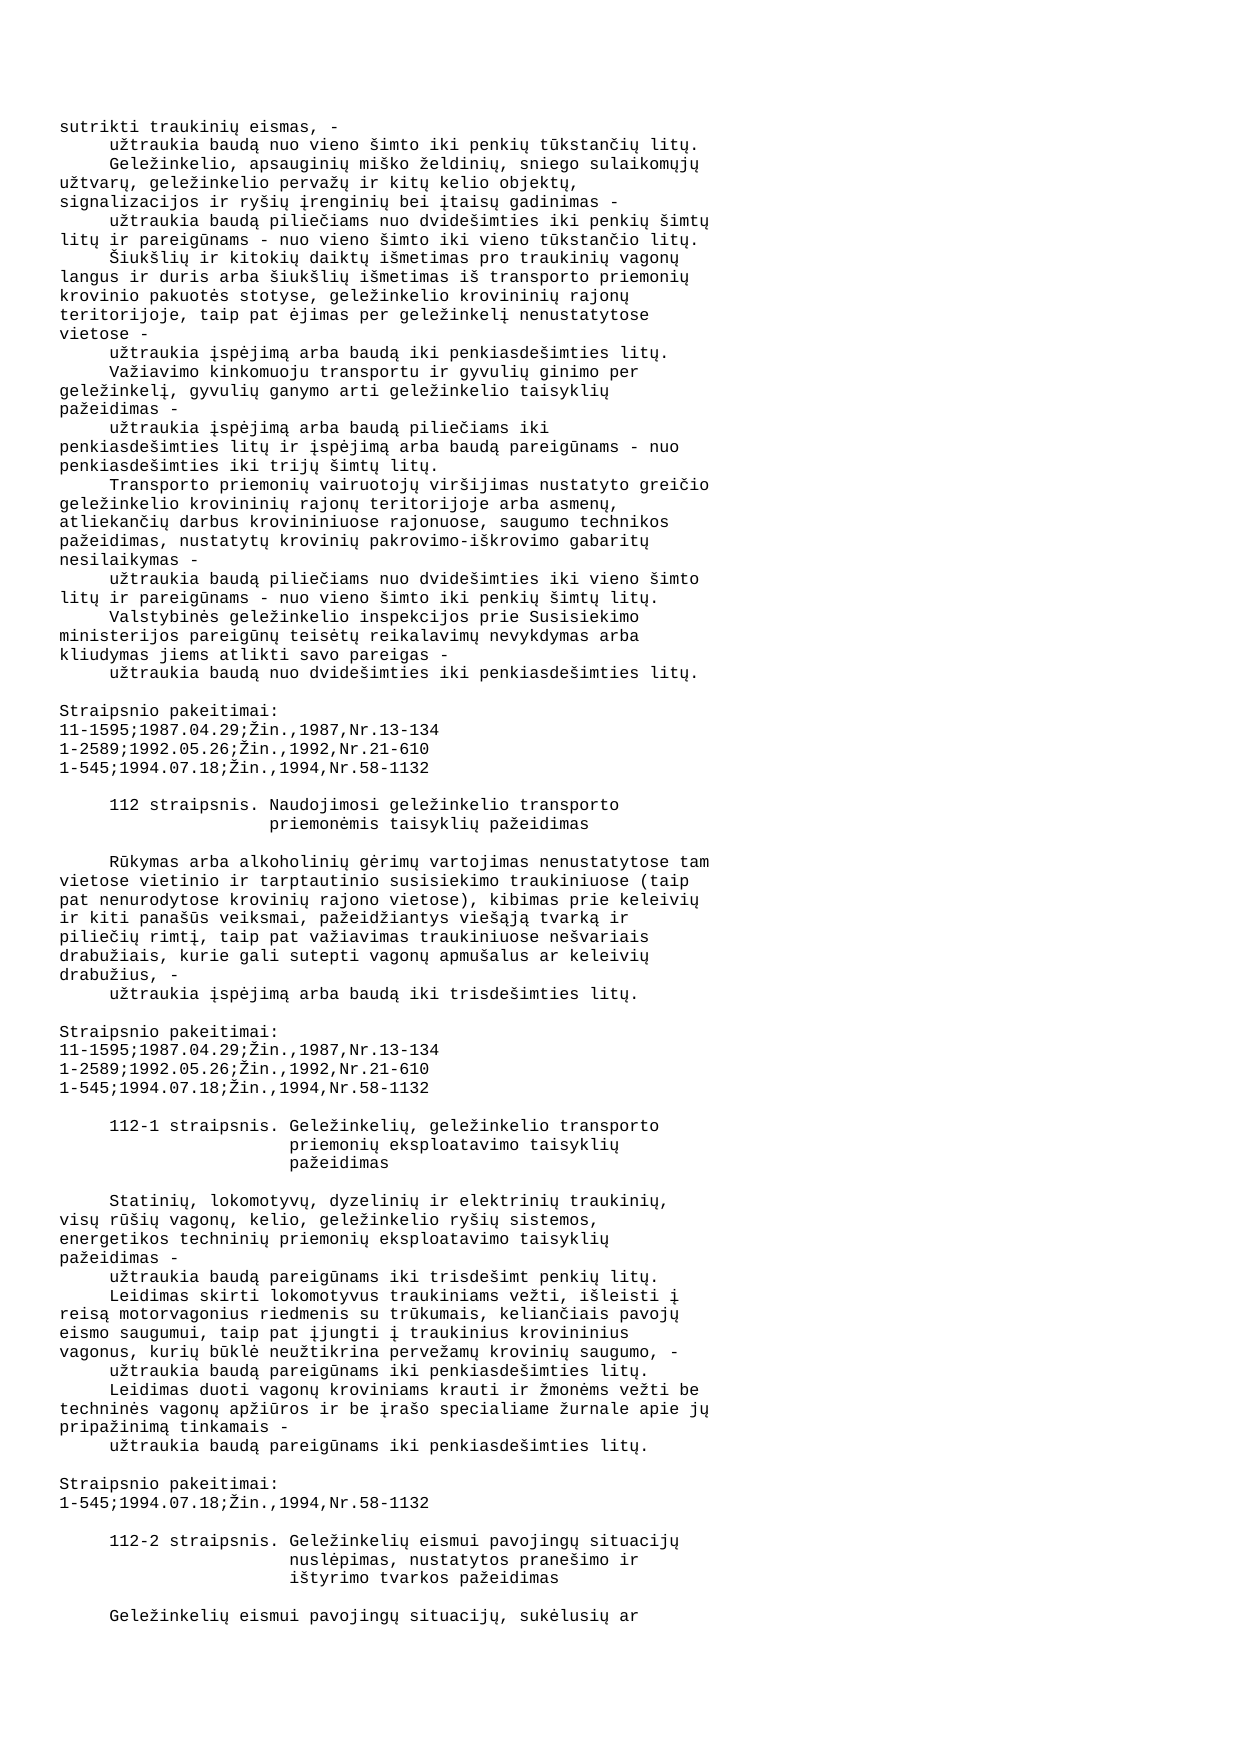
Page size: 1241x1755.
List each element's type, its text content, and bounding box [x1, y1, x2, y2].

text langus ir duris arba šiukšlių išmetimas iš transporto priemonių [59, 269, 1122, 288]
text reisą motorvagonius riedmenis su trūkumais, keliančiais pavojų [59, 1306, 1122, 1325]
text užtraukia baudą piliečiams nuo dvidešimties iki vieno šimto [59, 571, 1122, 589]
text energetikos techninių priemonių eksploatavimo taisyklių [59, 1231, 1122, 1249]
text užtvarų, geležinkelio pervažų ir kitų kelio objektų, [59, 175, 1122, 193]
text 1-2589;1992.05.26;Žin.,1992,Nr.21-610 [59, 1061, 1122, 1080]
text 112 straipsnis. Naudojimosi geležinkelio transporto [59, 797, 1122, 816]
text atliekančių darbus krovininiuose rajonuose, saugumo technikos [59, 514, 1122, 533]
text penkiasdešimties iki trijų šimtų litų. [59, 457, 1122, 476]
text Leidimas duoti vagonų kroviniams krauti ir žmonėms vežti be [59, 1381, 1122, 1400]
text Straipsnio pakeitimai: [59, 703, 1122, 721]
text 1-545;1994.07.18;Žin.,1994,Nr.58-1132 [59, 1494, 1122, 1513]
text pažeidimas - [59, 1249, 1122, 1268]
text pripažinimą tinkamais - [59, 1419, 1122, 1438]
text priemonėmis taisyklių pažeidimas [59, 816, 1122, 834]
text techninės vagonų apžiūros ir be įrašo specialiame žurnale apie jų [59, 1400, 1122, 1419]
text vagonus, kurių būklė neužtikrina pervežamų krovinių saugumo, - [59, 1344, 1122, 1362]
text ministerijos pareigūnų teisėtų reikalavimų nevykdymas arba [59, 627, 1122, 646]
text užtraukia įspėjimą arba baudą iki trisdešimties litų. [59, 985, 1122, 1004]
text geležinkelį, gyvulių ganymo arti geležinkelio taisyklių [59, 382, 1122, 401]
text 11-1595;1987.04.29;Žin.,1987,Nr.13-134 [59, 721, 1122, 740]
text pat nenurodytose krovinių rajono vietose), kibimas prie keleivių [59, 891, 1122, 910]
text Geležinkelio, apsauginių miško želdinių, sniego sulaikomųjų [59, 156, 1122, 175]
text kliudymas jiems atlikti savo pareigas - [59, 646, 1122, 665]
text užtraukia baudą pareigūnams iki penkiasdešimties litų. [59, 1362, 1122, 1381]
text Šiukšlių ir kitokių daiktų išmetimas pro traukinių vagonų [59, 250, 1122, 269]
text nesilaikymas - [59, 552, 1122, 571]
text užtraukia įspėjimą arba baudą iki penkiasdešimties litų. [59, 344, 1122, 363]
text drabužius, - [59, 967, 1122, 985]
text penkiasdešimties litų ir įspėjimą arba baudą pareigūnams - nuo [59, 439, 1122, 457]
text ir kiti panašūs veiksmai, pažeidžiantys viešąją tvarką ir [59, 910, 1122, 929]
text Važiavimo kinkomuoju transportu ir gyvulių ginimo per [59, 363, 1122, 382]
text užtraukia baudą nuo vieno šimto iki penkių tūkstančių litų. [59, 137, 1122, 156]
text signalizacijos ir ryšių įrenginių bei įtaisų gadinimas - [59, 193, 1122, 212]
text 112-1 straipsnis. Geležinkelių, geležinkelio transporto [59, 1117, 1122, 1136]
text litų ir pareigūnams - nuo vieno šimto iki vieno tūkstančio litų. [59, 231, 1122, 250]
text 11-1595;1987.04.29;Žin.,1987,Nr.13-134 [59, 1042, 1122, 1061]
text sutrikti traukinių eismas, - [59, 118, 1122, 137]
text priemonių eksploatavimo taisyklių [59, 1136, 1122, 1155]
text pažeidimas - [59, 401, 1122, 420]
text užtraukia baudą piliečiams nuo dvidešimties iki penkių šimtų [59, 212, 1122, 231]
text 1-2589;1992.05.26;Žin.,1992,Nr.21-610 [59, 740, 1122, 759]
text piliečių rimtį, taip pat važiavimas traukiniuose nešvariais [59, 929, 1122, 948]
text Transporto priemonių vairuotojų viršijimas nustatyto greičio [59, 476, 1122, 495]
text Leidimas skirti lokomotyvus traukiniams vežti, išleisti į [59, 1287, 1122, 1306]
text litų ir pareigūnams - nuo vieno šimto iki penkių šimtų litų. [59, 589, 1122, 608]
text Straipsnio pakeitimai: [59, 1476, 1122, 1494]
text vietose vietinio ir tarptautinio susisiekimo traukiniuose (taip [59, 872, 1122, 891]
text 112-2 straipsnis. Geležinkelių eismui pavojingų situacijų [59, 1532, 1122, 1551]
text pažeidimas [59, 1155, 1122, 1174]
text Valstybinės geležinkelio inspekcijos prie Susisiekimo [59, 608, 1122, 627]
text visų rūšių vagonų, kelio, geležinkelio ryšių sistemos, [59, 1212, 1122, 1231]
text Rūkymas arba alkoholinių gėrimų vartojimas nenustatytose tam [59, 853, 1122, 872]
text nuslėpimas, nustatytos pranešimo ir [59, 1551, 1122, 1570]
text 1-545;1994.07.18;Žin.,1994,Nr.58-1132 [59, 1080, 1122, 1098]
text Straipsnio pakeitimai: [59, 1023, 1122, 1042]
text ištyrimo tvarkos pažeidimas [59, 1570, 1122, 1589]
text krovinio pakuotės stotyse, geležinkelio krovininių rajonų [59, 288, 1122, 307]
text užtraukia įspėjimą arba baudą piliečiams iki [59, 420, 1122, 439]
text užtraukia baudą pareigūnams iki penkiasdešimties litų. [59, 1438, 1122, 1457]
text eismo saugumui, taip pat įjungti į traukinius krovininius [59, 1325, 1122, 1344]
text Geležinkelių eismui pavojingų situacijų, sukėlusių ar [59, 1608, 1122, 1626]
text užtraukia baudą nuo dvidešimties iki penkiasdešimties litų. [59, 665, 1122, 684]
text 1-545;1994.07.18;Žin.,1994,Nr.58-1132 [59, 759, 1122, 778]
text drabužiais, kurie gali sutepti vagonų apmušalus ar keleivių [59, 948, 1122, 967]
text užtraukia baudą pareigūnams iki trisdešimt penkių litų. [59, 1268, 1122, 1287]
text pažeidimas, nustatytų krovinių pakrovimo-iškrovimo gabaritų [59, 533, 1122, 552]
text Statinių, lokomotyvų, dyzelinių ir elektrinių traukinių, [59, 1193, 1122, 1212]
text teritorijoje, taip pat ėjimas per geležinkelį nenustatytose [59, 307, 1122, 326]
text geležinkelio krovininių rajonų teritorijoje arba asmenų, [59, 495, 1122, 514]
text vietose - [59, 326, 1122, 344]
